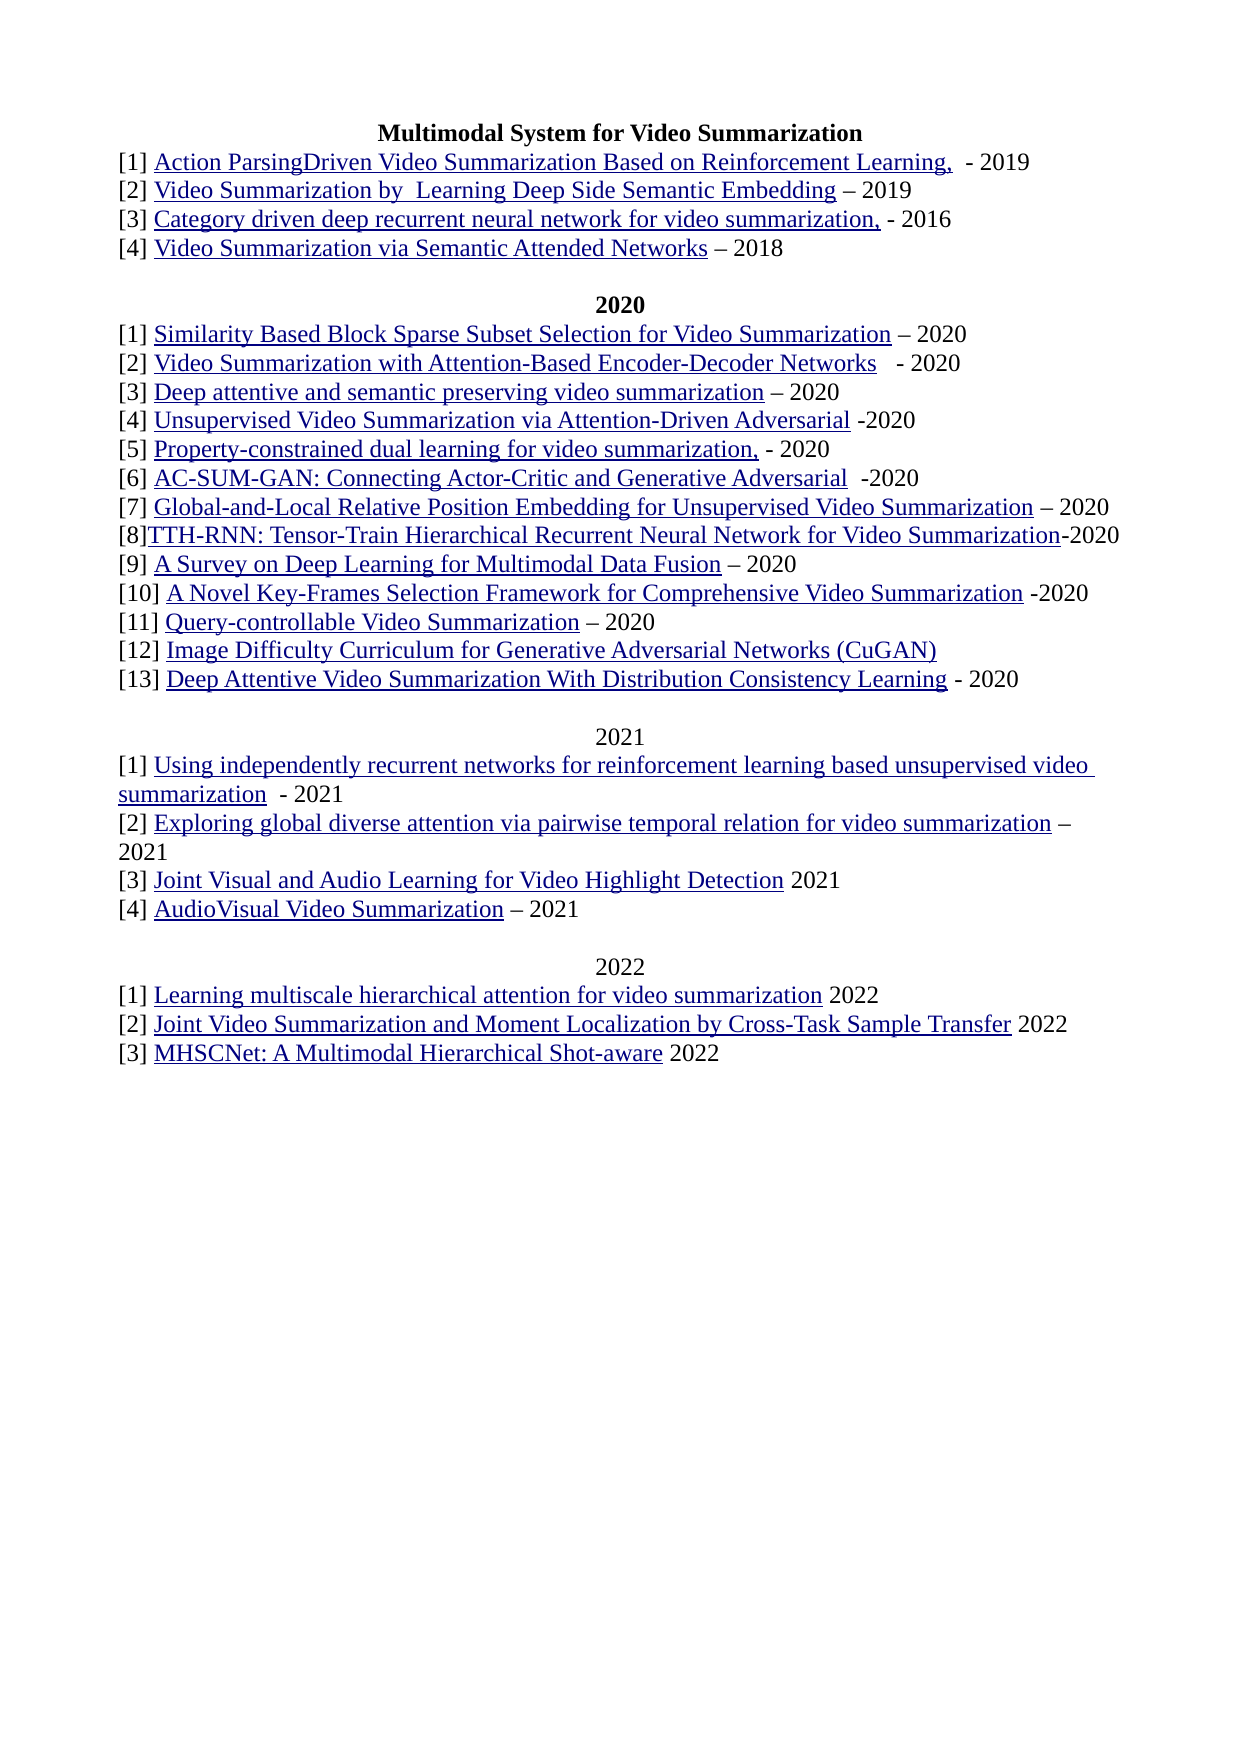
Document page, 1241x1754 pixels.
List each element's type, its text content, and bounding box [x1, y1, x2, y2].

text [5] Property-constrained dual learning for video summarization, - 2020 [118, 434, 1122, 463]
text [13] Deep Attentive Video Summarization With Distribution Consistency Learning - 2020 [118, 664, 1122, 693]
text [2] Exploring global diverse attention via pairwise temporal relation for video summarization – 2021 [118, 808, 1122, 866]
text Multimodal System for Video Summarization [118, 118, 1122, 147]
text [12] Image Difficulty Curriculum for Generative Adversarial Networks (CuGAN) [118, 636, 1122, 664]
text [3] Joint Visual and Audio Learning for Video Highlight Detection 2021 [118, 866, 1122, 894]
text [7] Global-and-Local Relative Position Embedding for Unsupervised Video Summarization – 2020 [118, 492, 1122, 521]
text [1] Similarity Based Block Sparse Subset Selection for Video Summarization – 2020 [118, 319, 1122, 348]
text [2] Video Summarization by Learning Deep Side Semantic Embedding – 2019 [118, 176, 1122, 204]
text [8]TTH-RNN: Tensor-Train Hierarchical Recurrent Neural Network for Video Summarization-2020 [118, 521, 1122, 549]
text [11] Query-controllable Video Summarization – 2020 [118, 607, 1122, 636]
text [2] Video Summarization with Attention-Based Encoder-Decoder Networks - 2020 [118, 348, 1122, 377]
text [9] A Survey on Deep Learning for Multimodal Data Fusion – 2020 [118, 549, 1122, 578]
text [1] Learning multiscale hierarchical attention for video summarization 2022 [118, 981, 1122, 1009]
text [4] Video Summarization via Semantic Attended Networks – 2018 [118, 233, 1122, 262]
text [2] Joint Video Summarization and Moment Localization by Cross-Task Sample Transfer 2022 [118, 1009, 1122, 1038]
text [10] A Novel Key-Frames Selection Framework for Comprehensive Video Summarization -2020 [118, 578, 1122, 607]
text 2020 [118, 291, 1122, 319]
text 2022 [118, 952, 1122, 981]
text 2021 [118, 722, 1122, 751]
text [1] Using independently recurrent networks for reinforcement learning based unsupervised video summarization - 2021 [118, 751, 1122, 808]
text [4] Unsupervised Video Summarization via Attention-Driven Adversarial -2020 [118, 406, 1122, 434]
text [6] AC-SUM-GAN: Connecting Actor-Critic and Generative Adversarial -2020 [118, 463, 1122, 492]
text [1] Action ParsingDriven Video Summarization Based on Reinforcement Learning, - 2019 [118, 147, 1122, 176]
text [4] AudioVisual Video Summarization – 2021 [118, 894, 1122, 923]
text [3] Deep attentive and semantic preserving video summarization – 2020 [118, 377, 1122, 406]
text [3] MHSCNet: A Multimodal Hierarchical Shot-aware 2022 [118, 1038, 1122, 1067]
text [3] Category driven deep recurrent neural network for video summarization, - 2016 [118, 204, 1122, 233]
